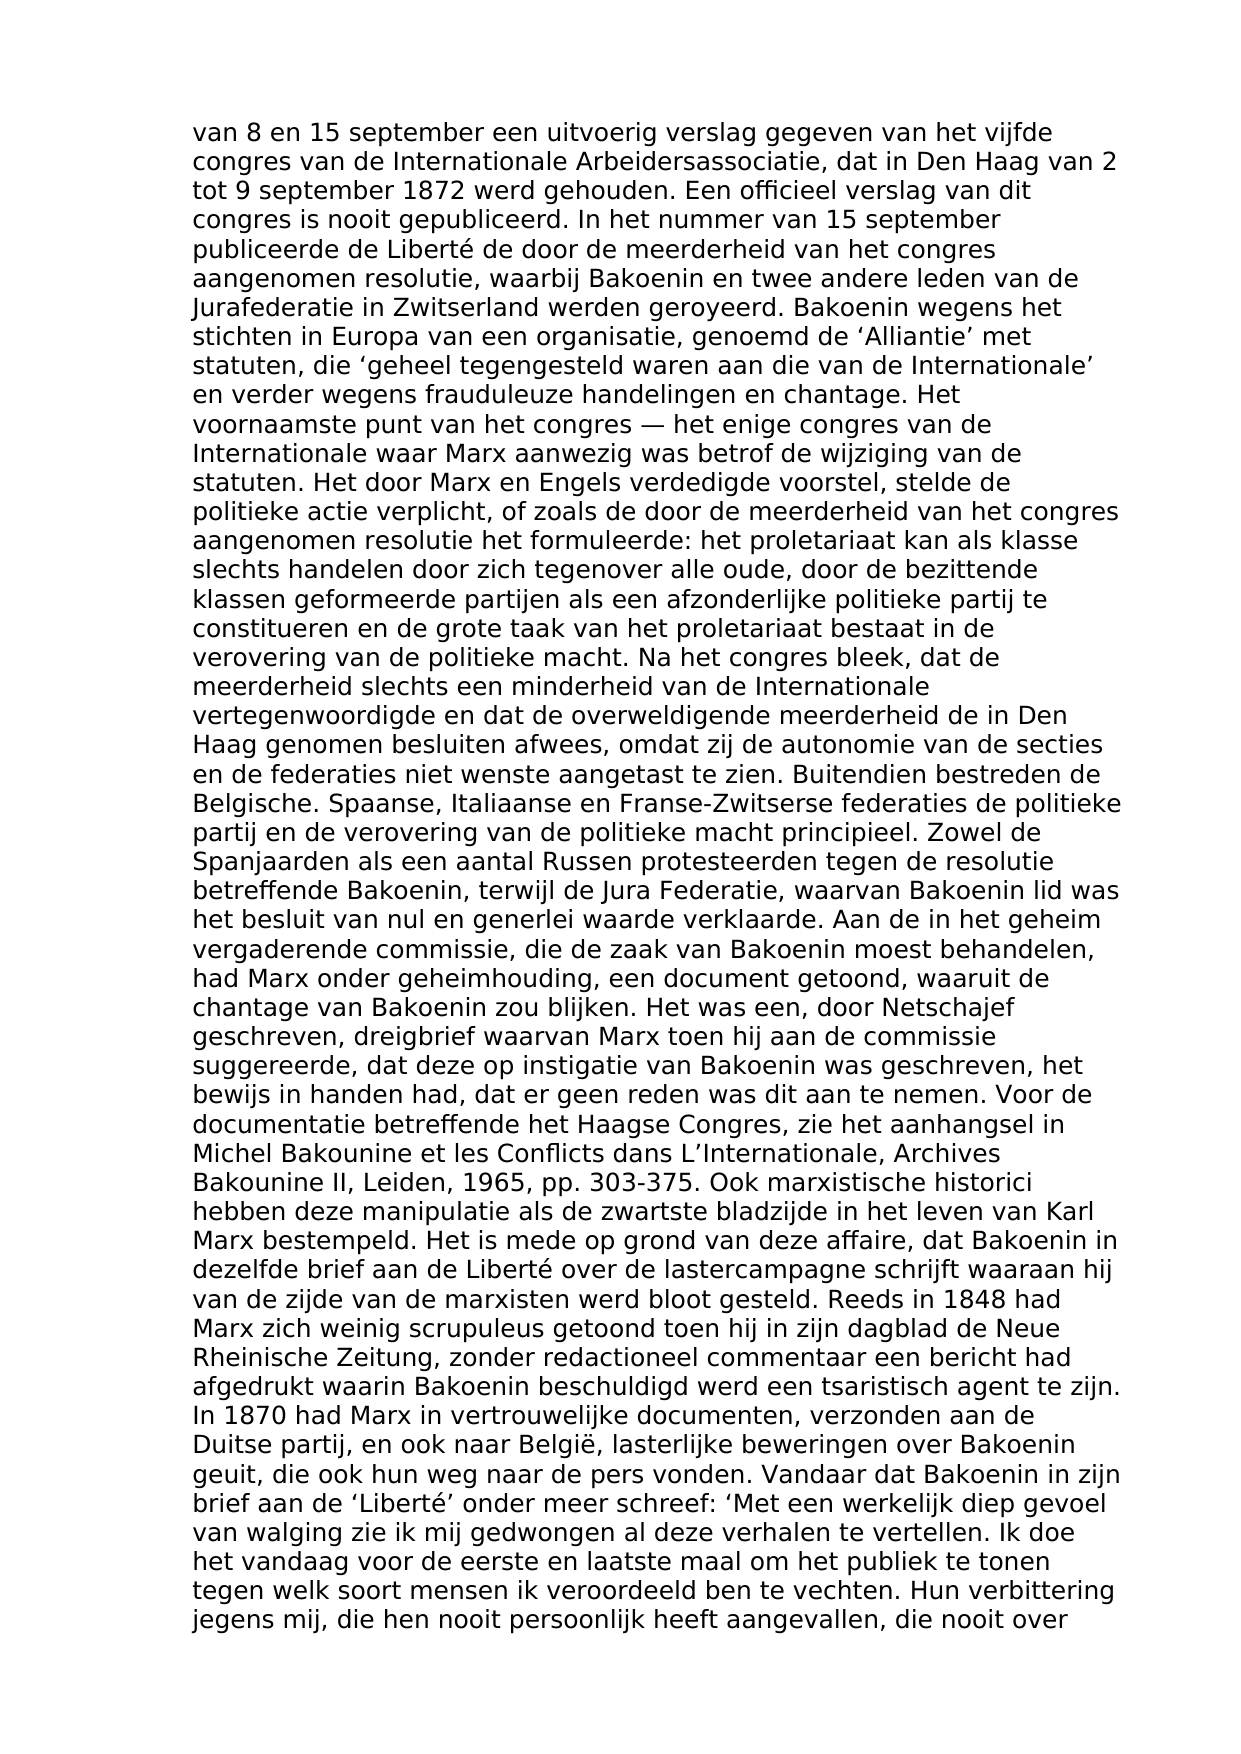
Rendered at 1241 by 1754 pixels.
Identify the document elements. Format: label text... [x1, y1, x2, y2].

list van 8 en 15 september een uitvoerig verslag gegeven van het vijfde congres van de Internationale Arbeidersassociatie, dat in Den Haag van 2 tot 9 september 1872 werd gehouden. Een officieel verslag van dit congres is nooit gepubliceerd. In het nummer van 15 september publiceerde de Liberté de door de meerderheid van het congres aangenomen resolutie, waarbij Bakoenin en twee andere leden van de Jurafederatie in Zwitserland werden geroyeerd. Bakoenin wegens het stichten in Europa van een organisatie, genoemd de ‘Alliantie’ met statuten, die ‘geheel tegengesteld waren aan die van de Internationale’ en verder wegens frauduleuze handelingen en chantage. Het voornaamste punt van het congres — het enige congres van de Internationale waar Marx aanwezig was betrof de wijziging van de statuten. Het door Marx en Engels verdedigde voorstel, stelde de politieke actie verplicht, of zoals de door de meerderheid van het congres aangenomen resolutie het formuleerde: het proletariaat kan als klasse slechts handelen door zich tegenover alle oude, door de bezittende klassen geformeerde partijen als een afzonderlijke politieke partij te constitueren en de grote taak van het proletariaat bestaat in de verovering van de politieke macht. Na het congres bleek, dat de meerderheid slechts een minderheid van de Internationale vertegenwoordigde en dat de overweldigende meerderheid de in Den Haag genomen besluiten afwees, omdat zij de autonomie van de secties en de federaties niet wenste aangetast te zien. Buitendien bestreden de Belgische. Spaanse, Italiaanse en Franse-Zwitserse federaties de politieke partij en de verovering van de politieke macht principieel. Zowel de Spanjaarden als een aantal Russen protesteerden tegen de resolutie betreffende Bakoenin, terwijl de Jura Federatie, waarvan Bakoenin lid was het besluit van nul en generlei waarde verklaarde. Aan de in het geheim vergaderende commissie, die de zaak van Bakoenin moest behandelen, had Marx onder geheimhouding, een document getoond, waaruit de chantage van Bakoenin zou blijken. Het was een, door Netschajef geschreven, dreigbrief waarvan Marx toen hij aan de commissie suggereerde, dat deze op instigatie van Bakoenin was geschreven, het bewijs in handen had, dat er geen reden was dit aan te nemen. Voor de documentatie betreffende het Haagse Congres, zie het aanhangsel in Michel Bakounine et les Conflicts dans L’Internationale, Archives Bakounine II, Leiden, 1965, pp. 303-375. Ook marxistische historici hebben deze manipulatie als de zwartste bladzijde in het leven van Karl Marx bestempeld. Het is mede op grond van deze affaire, dat Bakoenin in dezelfde brief aan de Liberté over de lastercampagne schrijft waaraan hij van de zijde van de marxisten werd bloot gesteld. Reeds in 1848 had Marx zich weinig scrupuleus getoond toen hij in zijn dagblad de Neue Rheinische Zeitung, zonder redactioneel commentaar een bericht had afgedrukt waarin Bakoenin beschuldigd werd een tsaristisch agent te zijn. In 1870 had Marx in vertrouwelijke documenten, verzonden aan de Duitse partij, en ook naar België, lasterlijke beweringen over Bakoenin geuit, die ook hun weg naar de pers vonden. Vandaar dat Bakoenin in zijn brief aan de ‘Liberté’ onder meer schreef: ‘Met een werkelijk diep gevoel van walging zie ik mij gedwongen al deze verhalen te vertellen. Ik doe het vandaag voor de eerste en laatste maal om het publiek te tonen tegen welk soort mensen ik veroordeeld ben te vechten. Hun verbittering jegens mij, die hen nooit persoonlijk heeft aangevallen, die nooit over [177, 118, 1122, 1635]
